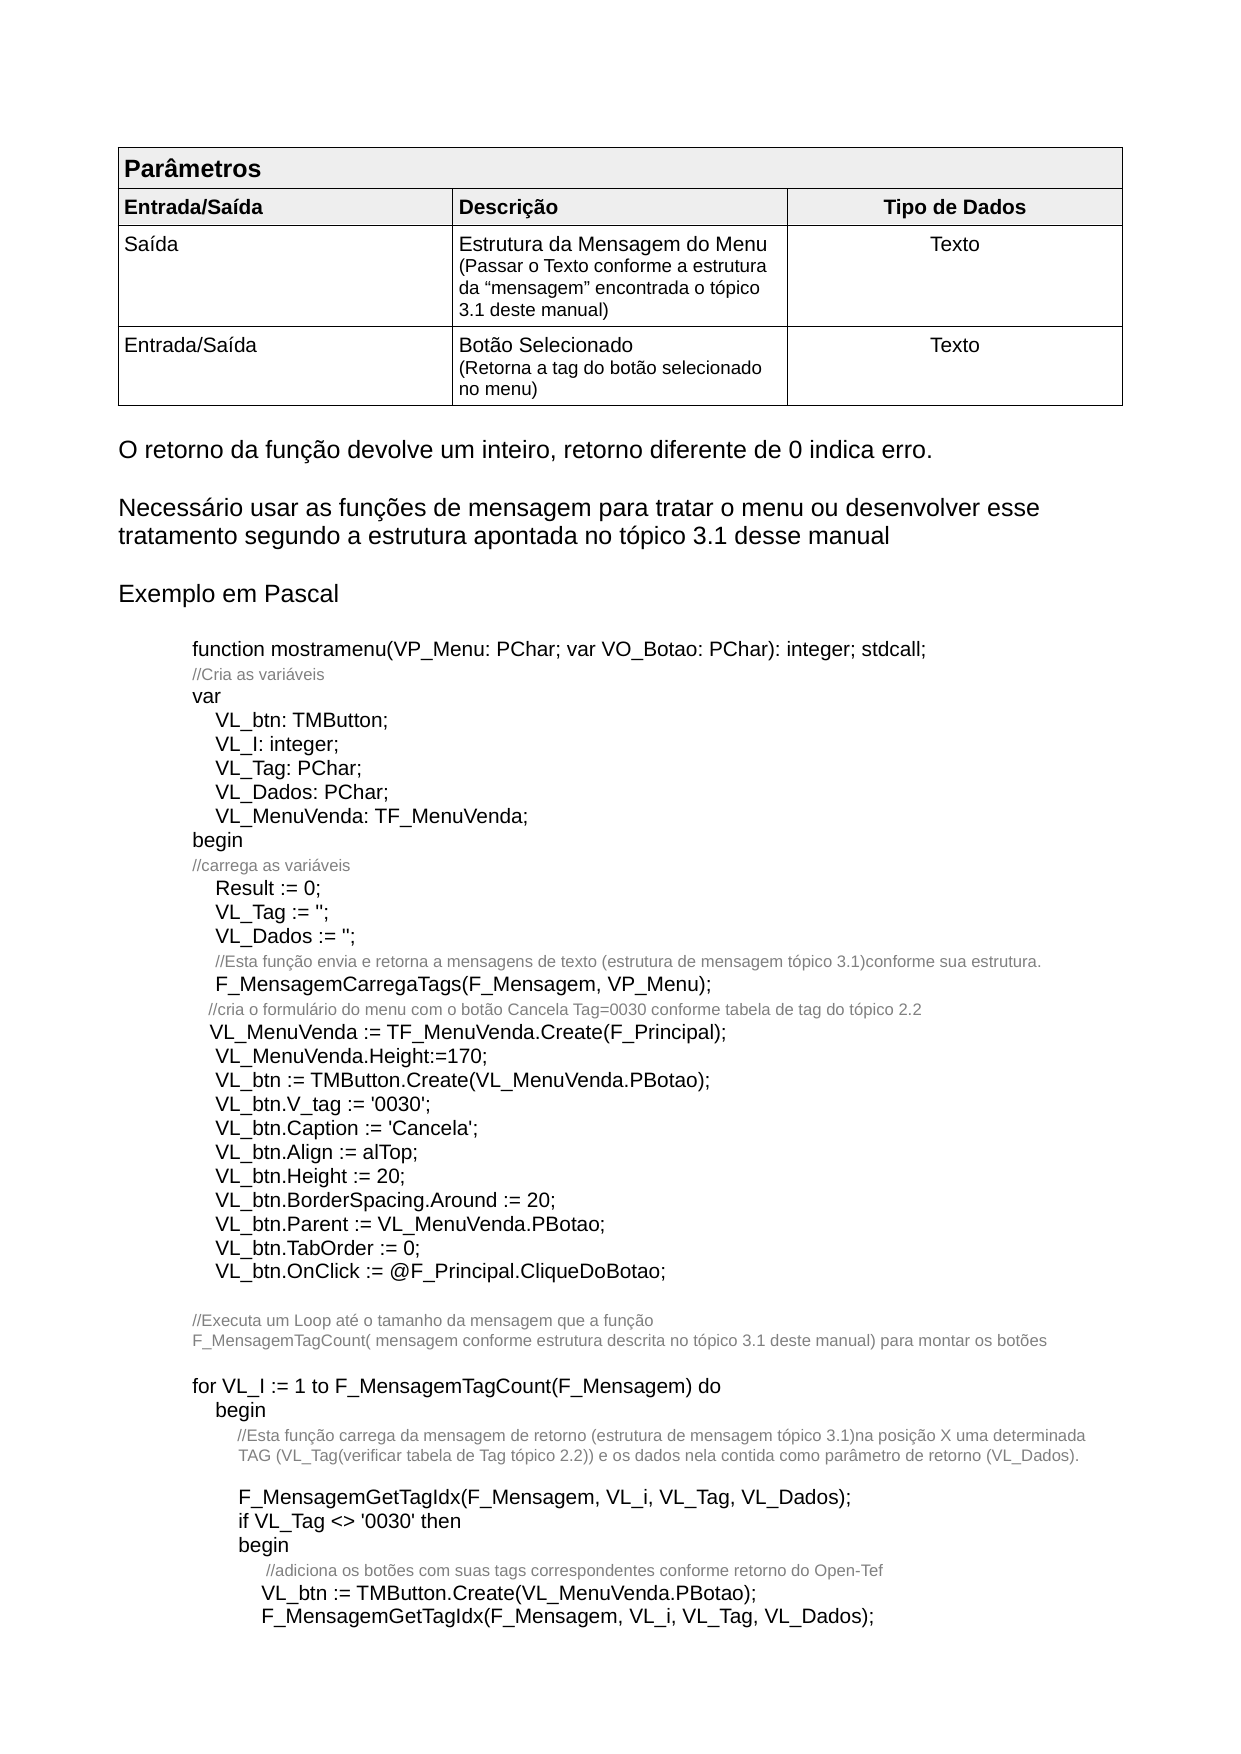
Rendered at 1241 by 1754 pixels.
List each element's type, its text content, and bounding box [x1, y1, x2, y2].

table_header Parâmetros [119, 148, 1122, 188]
text //carrega as variáveis [118, 852, 1122, 876]
table_cell Tipo de Dados [788, 189, 1122, 224]
text begin [118, 1398, 1122, 1422]
text VL_btn.BorderSpacing.Around := 20; [118, 1187, 1122, 1211]
text //Cria as variáveis [118, 660, 1122, 684]
text VL_MenuVenda := TF_MenuVenda.Create(F_Principal); [118, 1020, 1122, 1044]
text //Esta função envia e retorna a mensagens de texto (estrutura de mensagem tópico 3.1)conforme sua estrutura. [118, 948, 1122, 972]
text VL_MenuVenda.Height:=170; [118, 1044, 1122, 1068]
table_cell Texto [788, 327, 1122, 405]
text VL_btn := TMButton.Create(VL_MenuVenda.PBotao); [118, 1580, 1122, 1604]
text VL_btn.Caption := 'Cancela'; [118, 1116, 1122, 1139]
text F_MensagemGetTagIdx(F_Mensagem, VL_i, VL_Tag, VL_Dados); [118, 1484, 1122, 1508]
text F_MensagemCarregaTags(F_Mensagem, VP_Menu); [118, 972, 1122, 996]
text Necessário usar as funções de mensagem para tratar o menu ou desenvolver esse tratamento segundo a estrutura apontada no tópico 3.1 desse manual [118, 493, 1122, 550]
text //Executa um Loop até o tamanho da mensagem que a função [118, 1307, 1122, 1331]
text VL_btn.TabOrder := 0; [118, 1235, 1122, 1259]
text begin [118, 828, 1122, 852]
text VL_I: integer; [118, 732, 1122, 756]
text if VL_Tag <> '0030' then [118, 1508, 1122, 1532]
text Exemplo em Pascal [118, 579, 1122, 608]
text Result := 0; [118, 876, 1122, 900]
table_cell Saída [119, 226, 452, 326]
table_cell Descrição [453, 189, 787, 224]
text var [118, 684, 1122, 708]
text O retorno da função devolve um inteiro, retorno diferente de 0 indica erro. [118, 435, 1122, 464]
text VL_Tag := ''; [118, 900, 1122, 924]
text VL_btn: TMButton; [118, 708, 1122, 732]
text VL_Tag: PChar; [118, 756, 1122, 780]
text function mostramenu(VP_Menu: PChar; var VO_Botao: PChar): integer; stdcall; [118, 636, 1122, 660]
text begin [118, 1532, 1122, 1556]
text for VL_I := 1 to F_MensagemTagCount(F_Mensagem) do [118, 1374, 1122, 1398]
text VL_MenuVenda: TF_MenuVenda; [118, 804, 1122, 828]
text F_MensagemTagCount( mensagem conforme estrutura descrita no tópico 3.1 deste manual) para montar os botões [118, 1331, 1122, 1350]
text VL_btn.Parent := VL_MenuVenda.PBotao; [118, 1211, 1122, 1235]
table_cell Estrutura da Mensagem do Menu (Passar o Texto conforme a estrutura da “mensagem” encontrada o tópico 3.1 deste manual) [453, 226, 787, 326]
text VL_btn.Height := 20; [118, 1163, 1122, 1187]
text VL_Dados: PChar; [118, 780, 1122, 804]
table_cell Entrada/Saída [119, 189, 452, 224]
text VL_btn.V_tag := '0030'; [118, 1092, 1122, 1116]
text VL_btn.OnClick := @F_Principal.CliqueDoBotao; [118, 1259, 1122, 1283]
table_cell Botão Selecionado (Retorna a tag do botão selecionado no menu) [453, 327, 787, 405]
text //Esta função carrega da mensagem de retorno (estrutura de mensagem tópico 3.1)na posição X uma determinada [118, 1422, 1122, 1446]
text //adiciona os botões com suas tags correspondentes conforme retorno do Open-Tef [118, 1556, 1122, 1580]
text VL_btn.Align := alTop; [118, 1139, 1122, 1163]
table_cell Texto [788, 226, 1122, 326]
text TAG (VL_Tag(verificar tabela de Tag tópico 2.2)) e os dados nela contida como parâmetro de retorno (VL_Dados). [118, 1446, 1122, 1465]
text F_MensagemGetTagIdx(F_Mensagem, VL_i, VL_Tag, VL_Dados); [118, 1604, 1122, 1628]
text //cria o formulário do menu com o botão Cancela Tag=0030 conforme tabela de tag do tópico 2.2 [118, 996, 1122, 1020]
text VL_Dados := ''; [118, 924, 1122, 948]
text VL_btn := TMButton.Create(VL_MenuVenda.PBotao); [118, 1068, 1122, 1092]
table_cell Entrada/Saída [119, 327, 452, 405]
